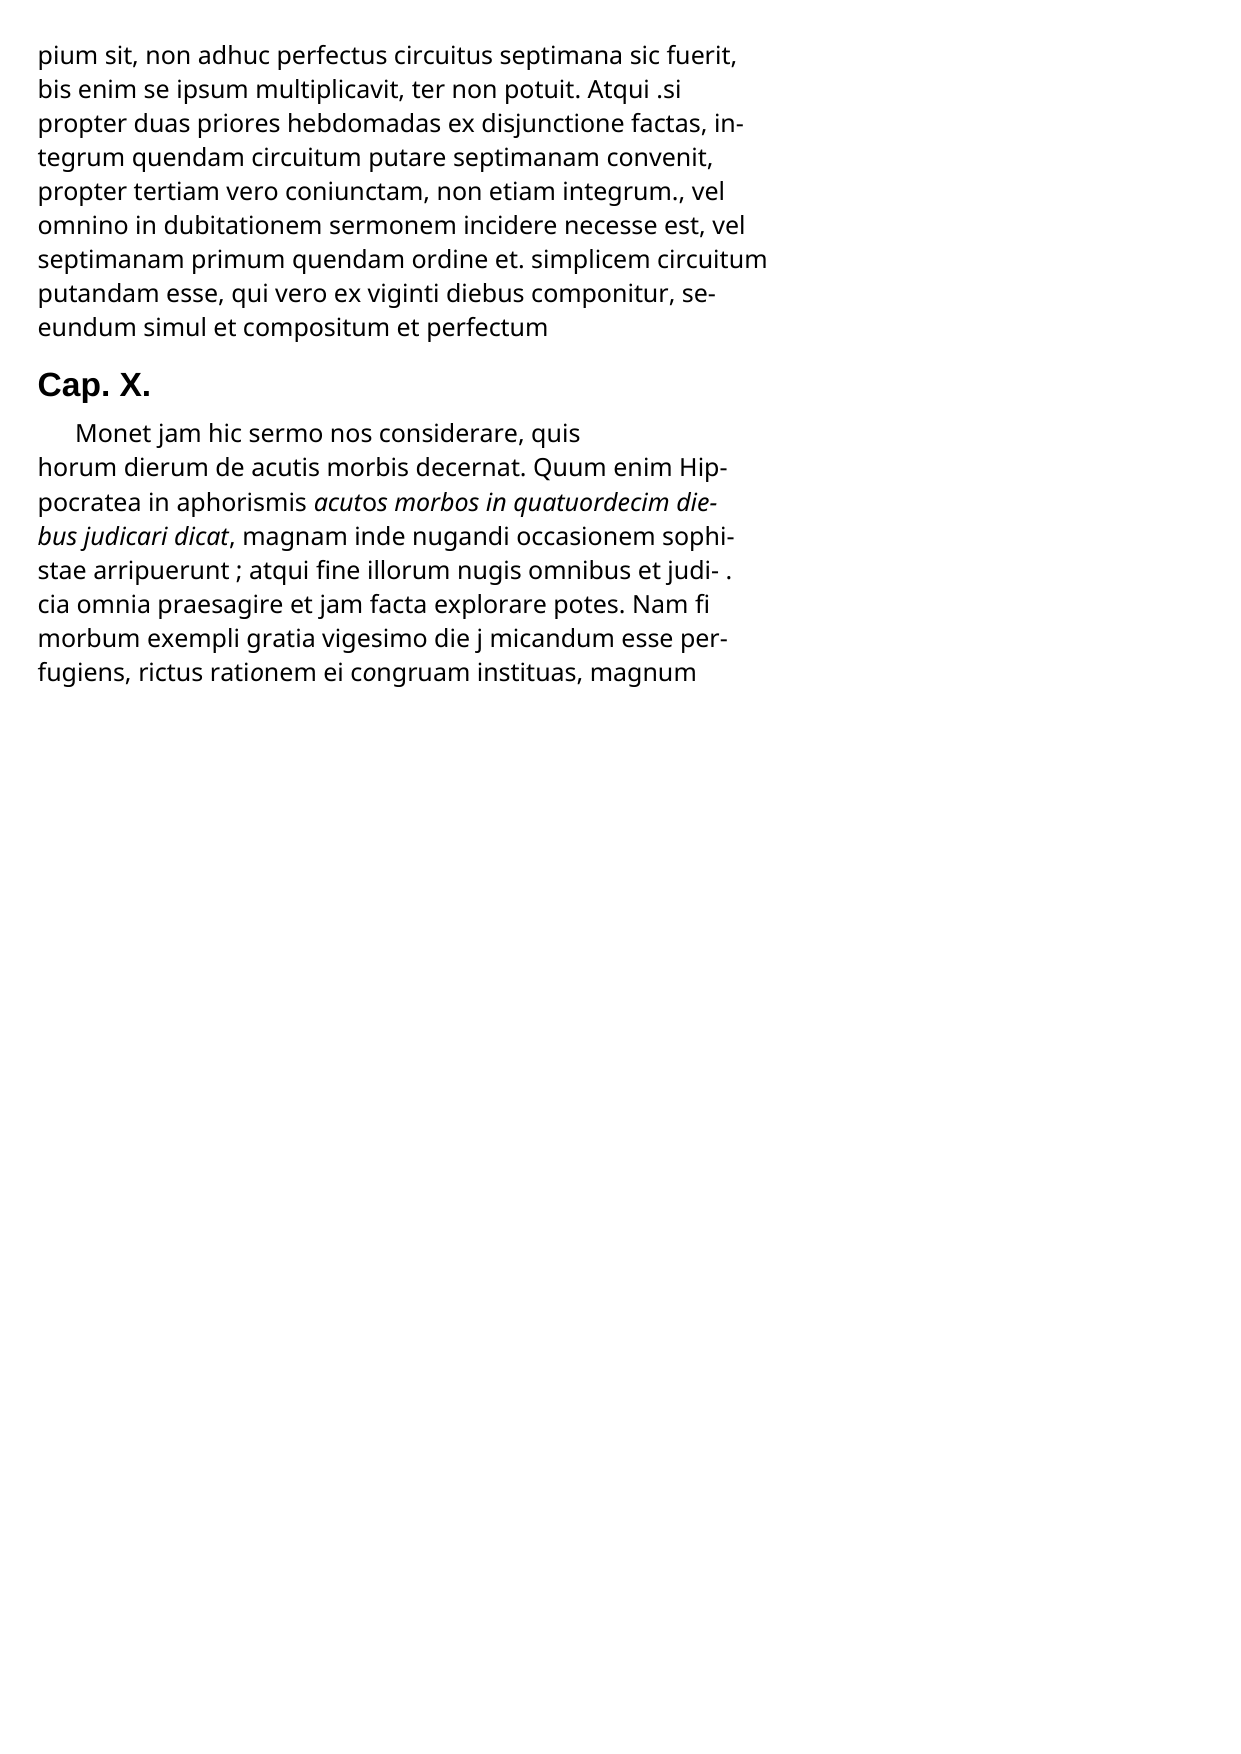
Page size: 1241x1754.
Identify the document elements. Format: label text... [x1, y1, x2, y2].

subtitle Cap. X. [37, 365, 1203, 403]
text pium sit, non adhuc perfectus circuitus septimana sic fuerit, bis enim se ipsum multiplicavit, ter non potuit. Atqui .si propter duas priores hebdomadas ex disjunctione factas, in- tegrum quendam circuitum putare septimanam convenit, propter tertiam vero coniunctam, non etiam integrum., vel omnino in dubitationem sermonem incidere necesse est, vel septimanam primum quendam ordine et. simplicem circuitum putandam esse, qui vero ex viginti diebus componitur, se- eundum simul et compositum et perfectum [37, 37, 1203, 344]
text Monet jam hic sermo nos considerare, quis horum dierum de acutis morbis decernat. Quum enim Hip- pocratea in aphorismis acutos morbos in quatuordecim die- bus judicari dicat, magnam inde nugandi occasionem sophi- stae arripuerunt ; atqui fine illorum nugis omnibus et judi- . cia omnia praesagire et jam facta explorare potes. Nam fi morbum exempli gratia vigesimo die j micandum esse per- fugiens, rictus rationem ei congruam instituas, magnum [37, 416, 1203, 688]
